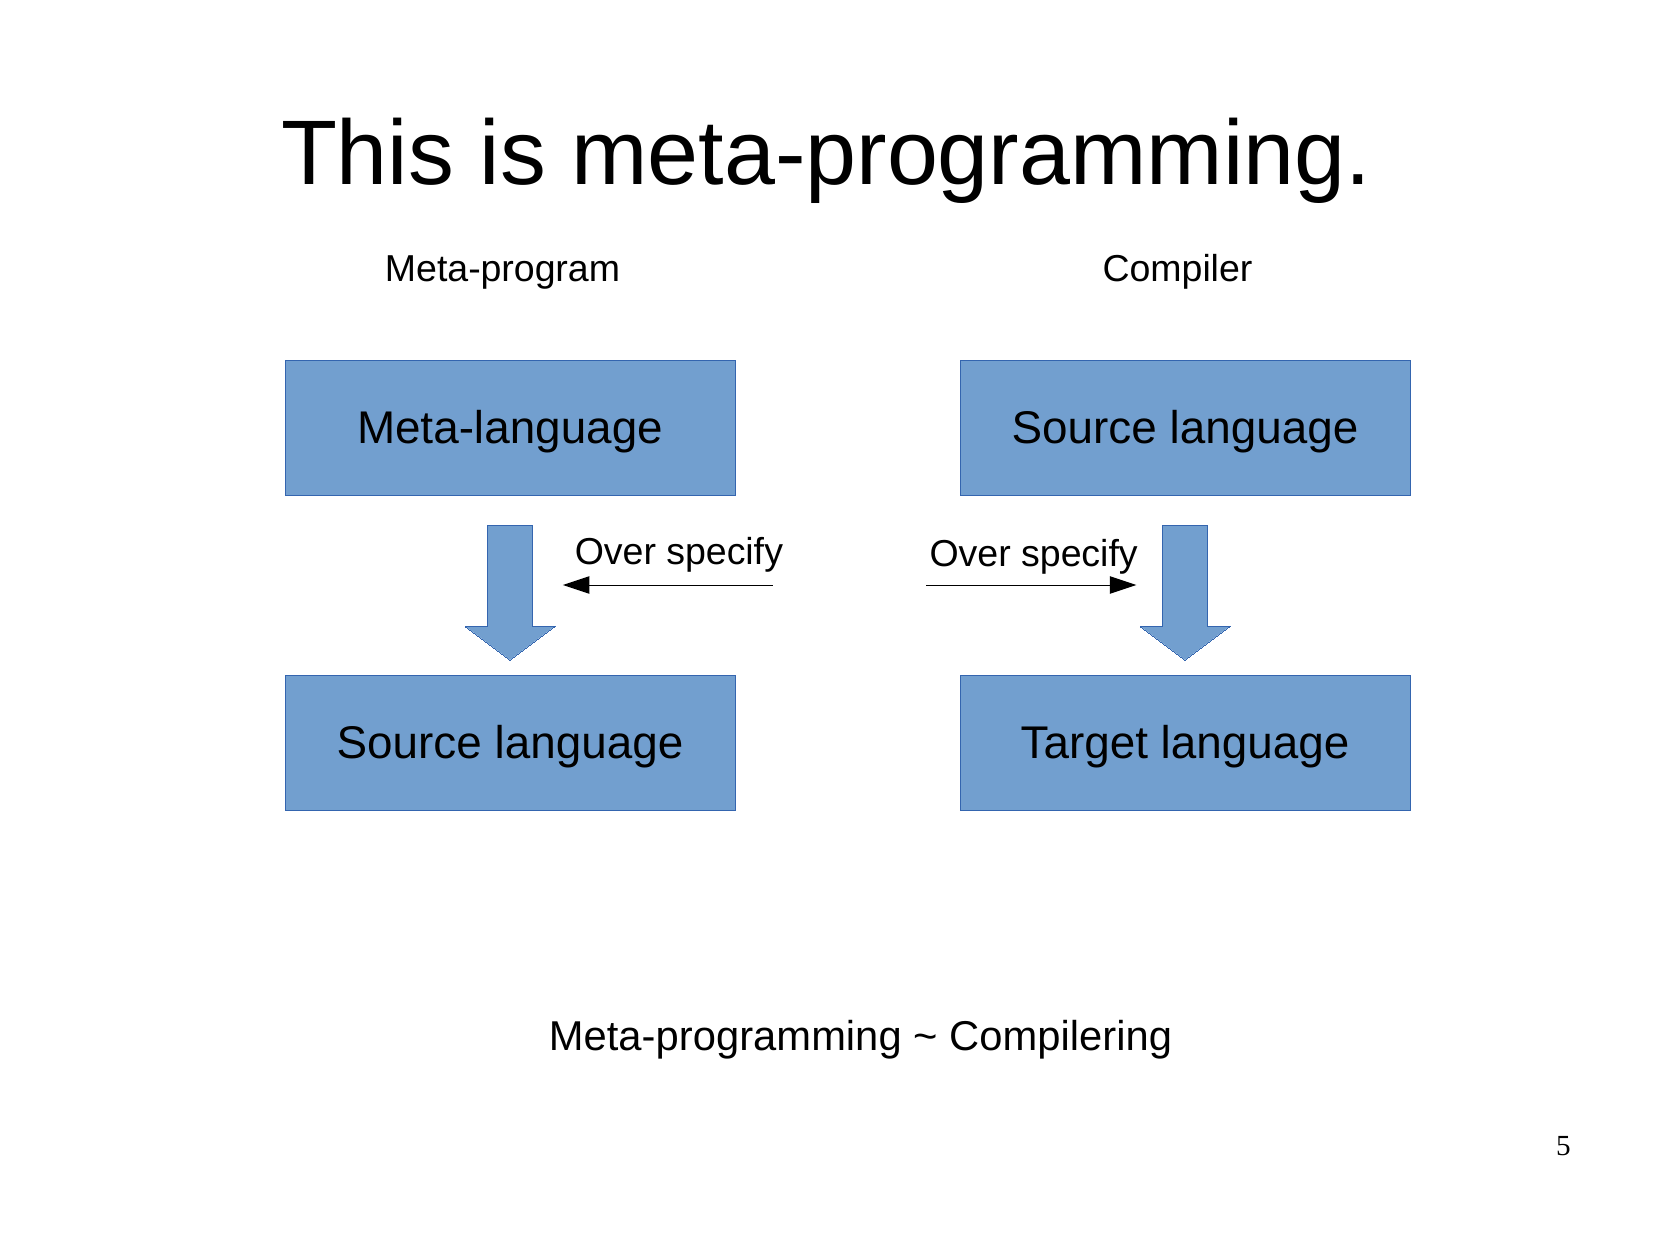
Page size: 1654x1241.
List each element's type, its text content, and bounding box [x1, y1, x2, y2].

text_box Over specify [559, 523, 798, 586]
title This is meta-programming. [82, 49, 1571, 257]
text_box Over specify [914, 525, 1153, 587]
text_box [1140, 525, 1231, 661]
text_box Source language [285, 675, 736, 811]
text_box Target language [960, 675, 1411, 811]
text_box [465, 525, 556, 661]
text_box Meta-programming ~ Compilering [534, 1005, 1188, 1072]
text_box Source language [960, 360, 1411, 496]
text_box Meta-program [315, 240, 691, 346]
text_box Meta-language [285, 360, 736, 496]
text_box Compiler [990, 240, 1366, 346]
